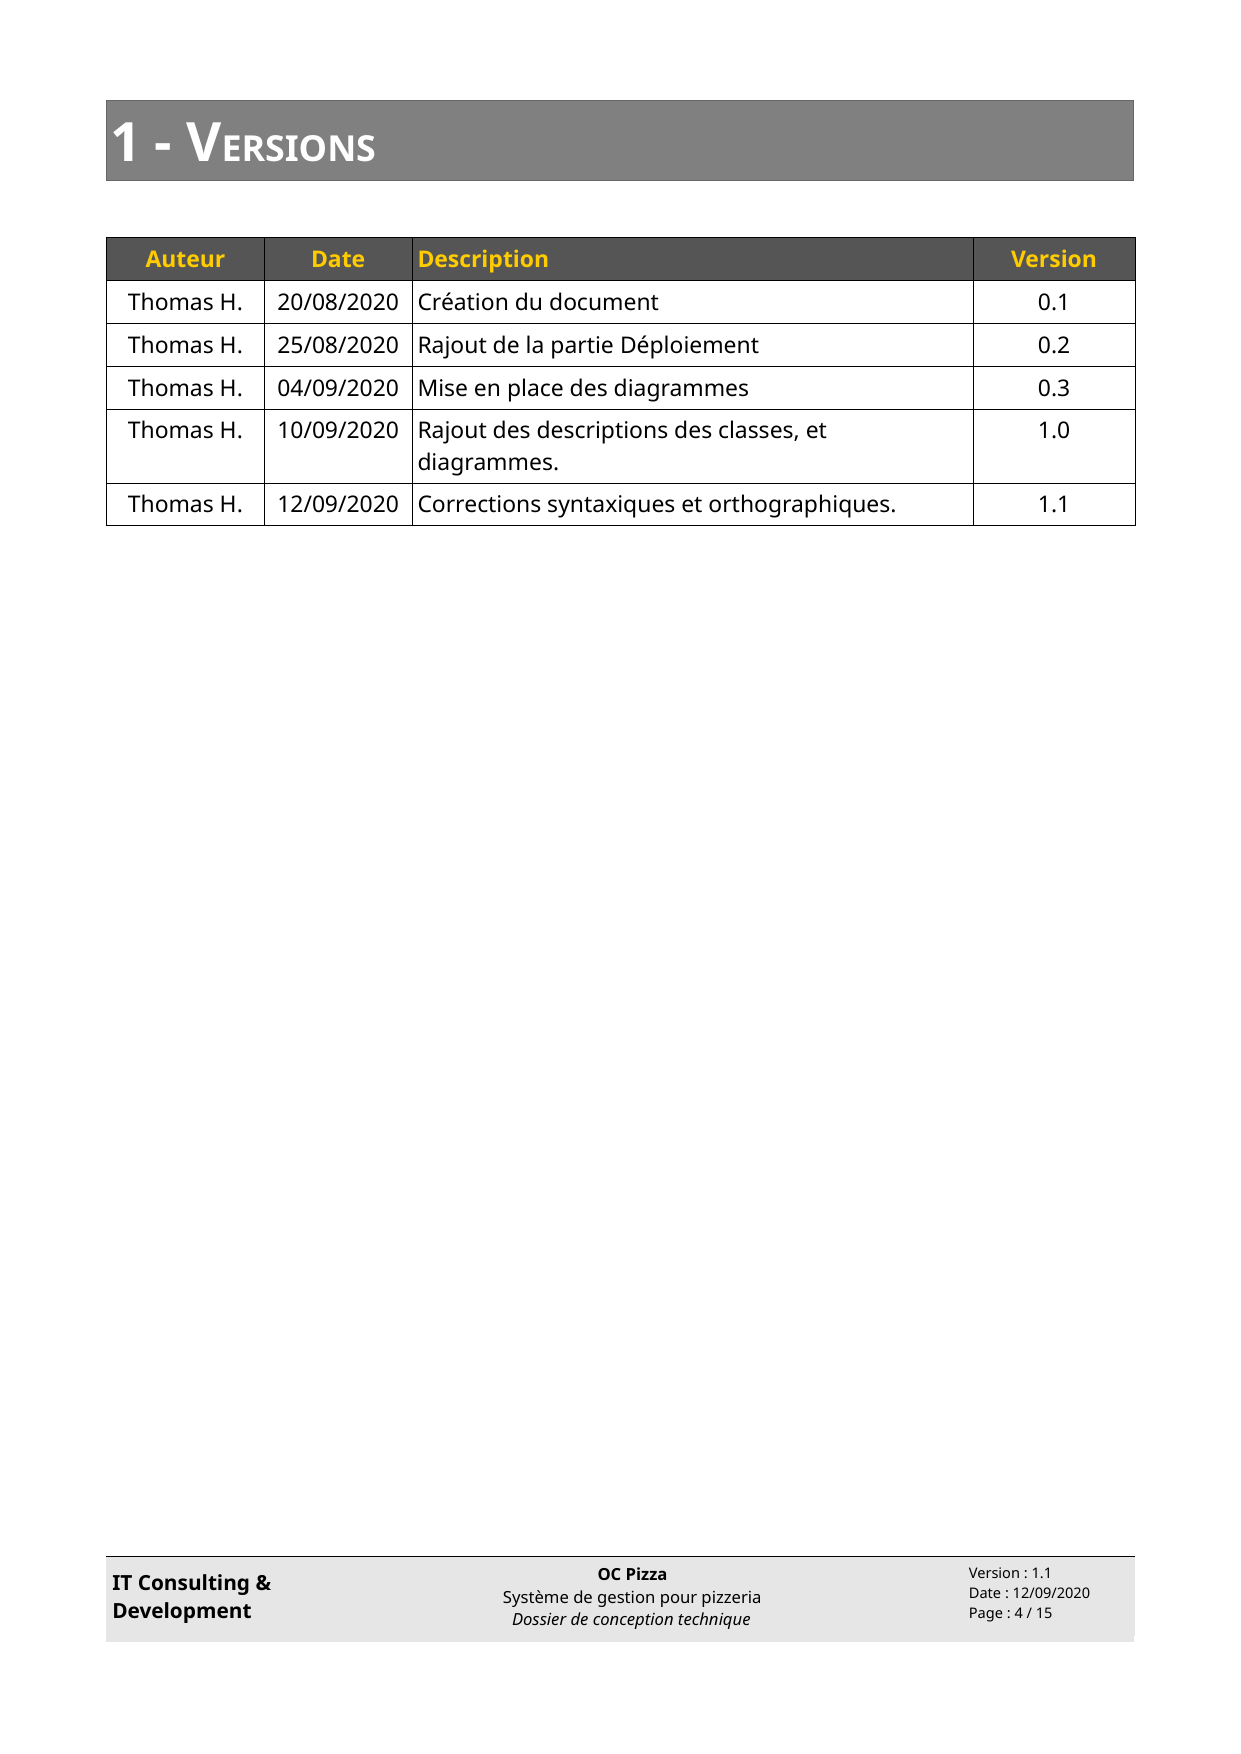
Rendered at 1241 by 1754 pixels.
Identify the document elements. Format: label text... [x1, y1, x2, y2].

table_cell Thomas H. [107, 367, 264, 408]
table_cell Rajout des descriptions des classes, et diagrammes. [413, 410, 973, 482]
table_header Version [974, 238, 1135, 280]
table_cell 25/08/2020 [265, 324, 412, 366]
table_cell 0.3 [974, 367, 1135, 408]
table_header Date [265, 238, 412, 280]
table_cell 20/08/2020 [265, 281, 412, 323]
table_header Description [413, 238, 973, 280]
table_cell 0.2 [974, 324, 1135, 366]
table_cell Mise en place des diagrammes [413, 367, 973, 408]
table_header Auteur [107, 238, 264, 280]
table_cell 1.1 [974, 484, 1135, 525]
table_cell 1.0 [974, 410, 1135, 482]
table_cell Corrections syntaxiques et orthographiques. [413, 484, 973, 525]
table_cell 0.1 [974, 281, 1135, 323]
table_cell Rajout de la partie Déploiement [413, 324, 973, 366]
table_cell Thomas H. [107, 410, 264, 482]
table_cell 04/09/2020 [265, 367, 412, 408]
table_cell 12/09/2020 [265, 484, 412, 525]
table_cell Thomas H. [107, 281, 264, 323]
table_cell Thomas H. [107, 484, 264, 525]
table_cell 10/09/2020 [265, 410, 412, 482]
table_cell Thomas H. [107, 324, 264, 366]
table_cell Création du document [413, 281, 973, 323]
subtitle Versions [107, 101, 1133, 180]
